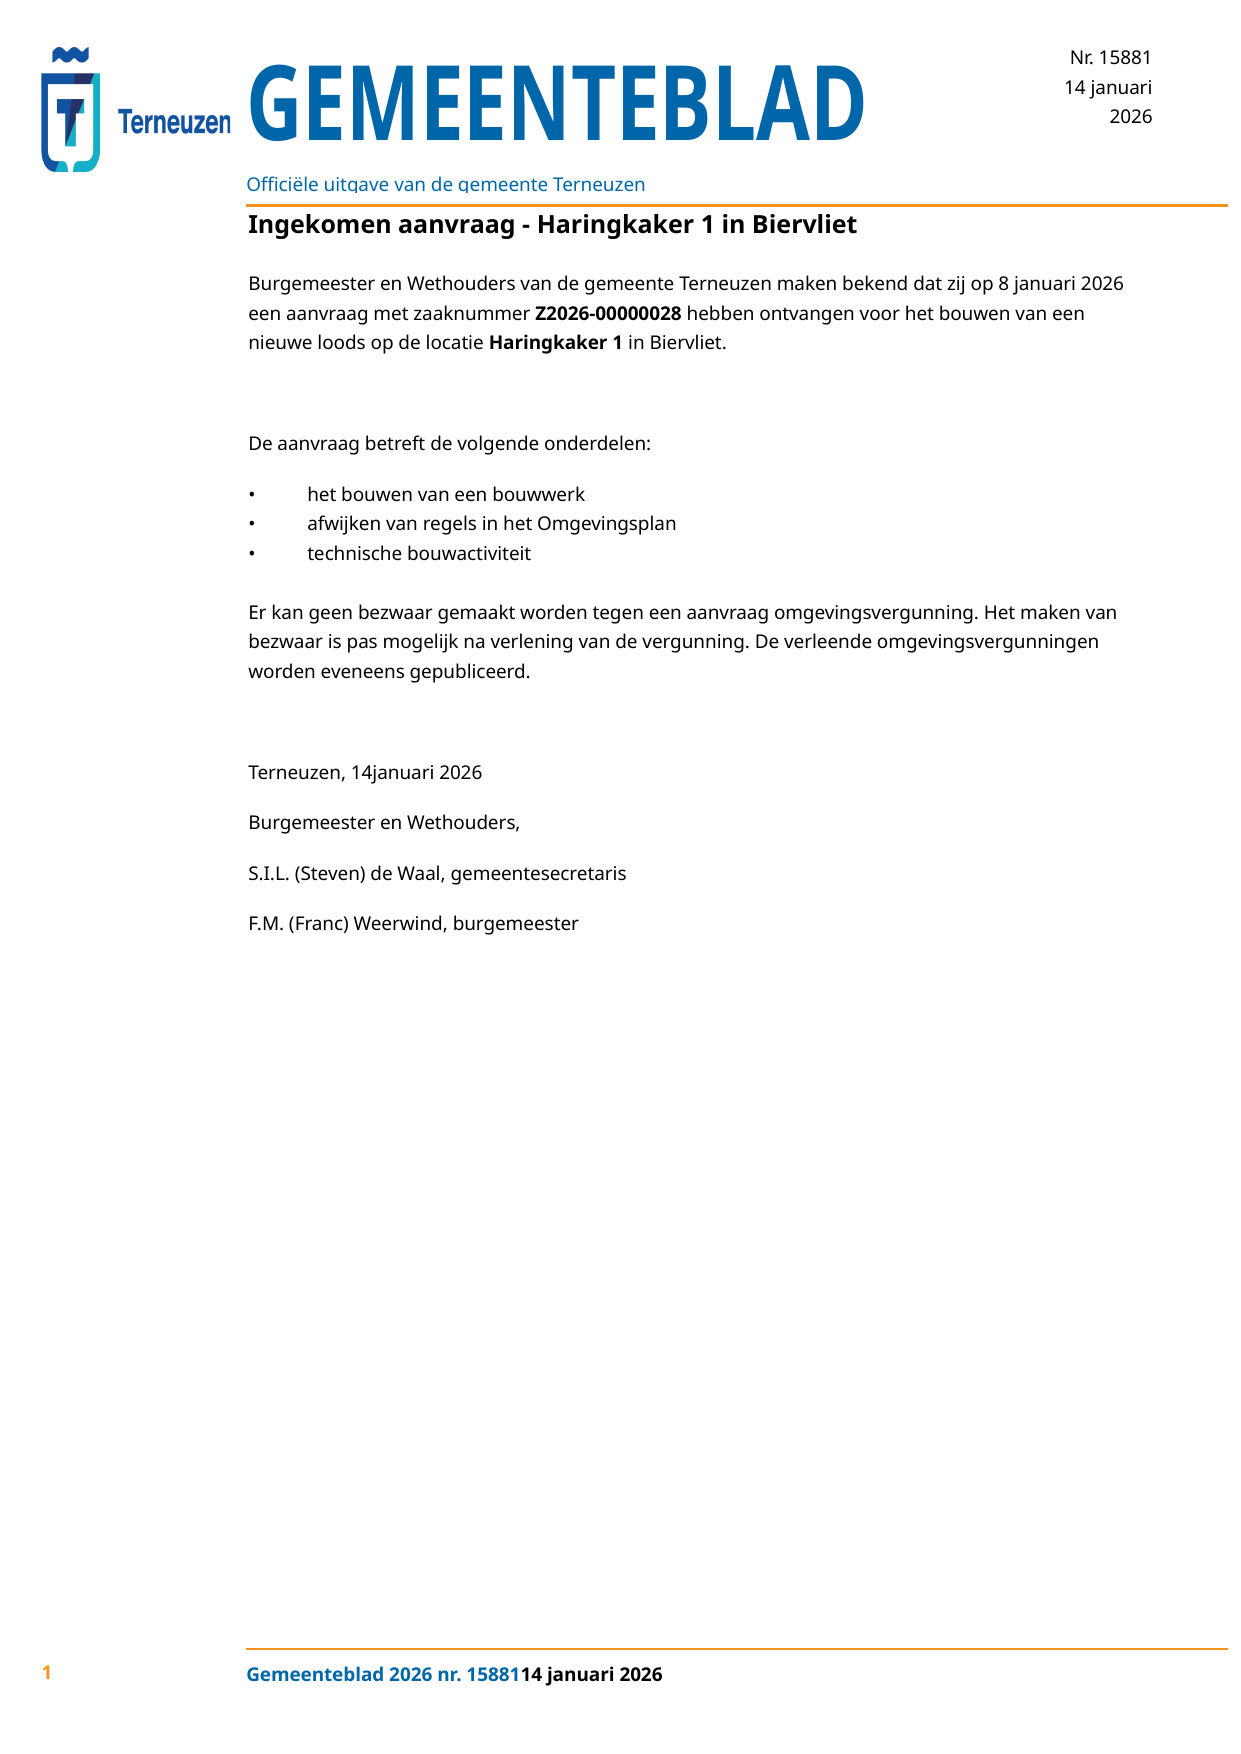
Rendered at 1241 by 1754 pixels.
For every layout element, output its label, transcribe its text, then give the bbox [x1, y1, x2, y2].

text F.M. (Franc) Weerwind, burgemeester [248, 910, 1152, 936]
list technische bouwactiviteit [248, 540, 1152, 566]
picture [41, 47, 231, 172]
text Terneuzen, 14januari 2026 [248, 759, 1152, 785]
list afwijken van regels in het Omgevingsplan [248, 510, 1152, 536]
list het bouwen van een bouwwerk [248, 481, 1152, 506]
text Burgemeester en Wethouders, [248, 809, 1152, 835]
text Ingekomen aanvraag - Haringkaker 1 in Biervliet [248, 207, 1152, 241]
text Er kan geen bezwaar gemaakt worden tegen een aanvraag omgevingsvergunning. Het maken van bezwaar is pas mogelijk na verlening van de vergunning. De verleende omgevingsvergunningen worden eveneens gepubliceerd. [248, 599, 1152, 684]
text S.I.L. (Steven) de Waal, gemeentesecretaris [248, 860, 1152, 886]
text Burgemeester en Wethouders van de gemeente Terneuzen maken bekend dat zij op 8 januari 2026 een aanvraag met zaaknummer Z2026-00000028 hebben ontvangen voor het bouwen van een nieuwe loods op de locatie Haringkaker 1 in Biervliet. [248, 270, 1152, 355]
text De aanvraag betreft de volgende onderdelen: [248, 430, 1152, 456]
